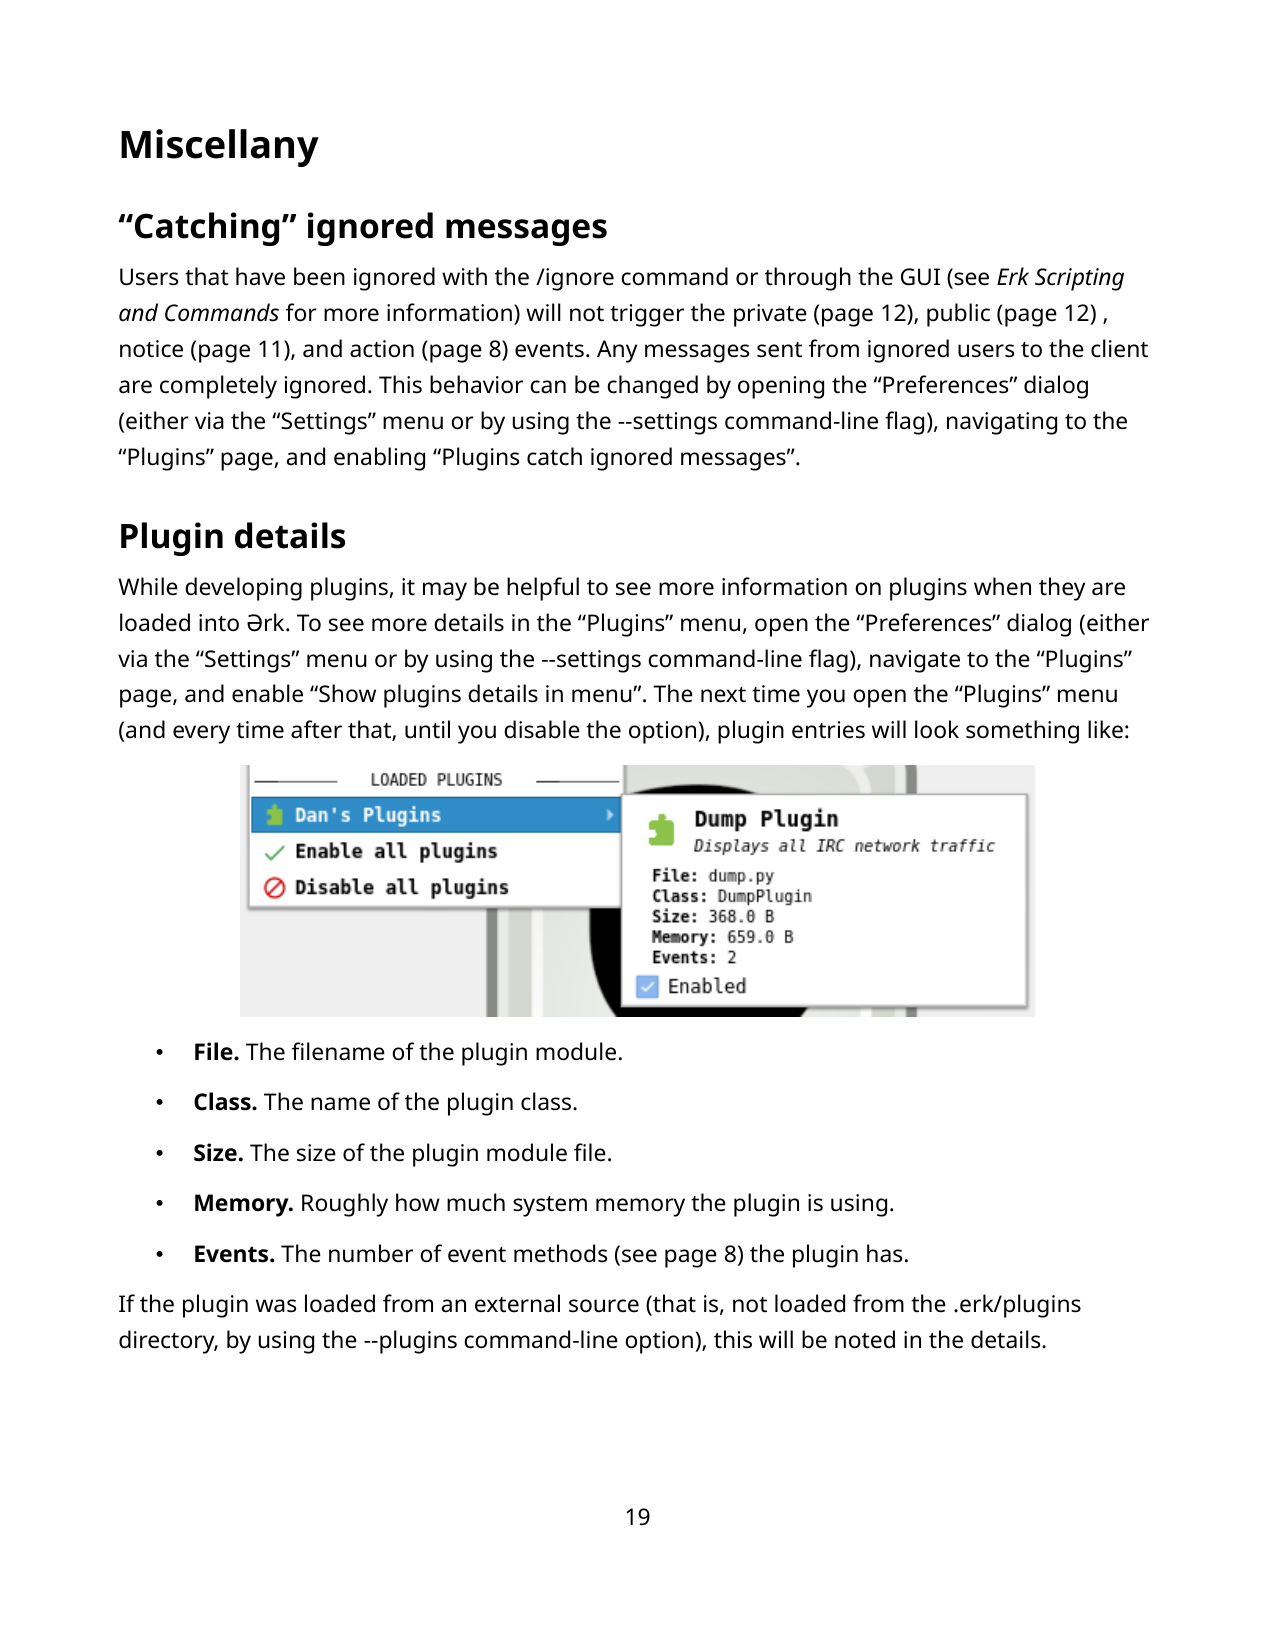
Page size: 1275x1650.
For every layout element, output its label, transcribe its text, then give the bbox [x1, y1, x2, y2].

text Users that have been ignored with the /ignore command or through the GUI (see Erk Scripting and Commands for more information) will not trigger the private (page 11), public (page 11) , notice (page 10), and action (page 7) events. Any messages sent from ignored users to the client are completely ignored. This behavior can be changed by opening the “Preferences” dialog (either via the “Settings” menu or by using the --settings command-line flag), navigating to the “Plugins” page, and enabling “Plugins catch ignored messages”. [118, 261, 1157, 472]
picture [240, 765, 1036, 1017]
list Size. The size of the plugin module file. [156, 1137, 1157, 1168]
list Memory. Roughly how much system memory the plugin is using. [156, 1187, 1157, 1218]
subtitle Miscellany [118, 118, 1157, 170]
list File. The filename of the plugin module. [156, 1036, 1157, 1067]
subtitle Plugin details [118, 512, 1157, 558]
list Class. The name of the plugin class. [156, 1086, 1157, 1117]
text If the plugin was loaded from an external source (that is, not loaded from the .erk/plugins directory, by using the --plugins command-line option), this will be noted in the details. [118, 1288, 1157, 1356]
subtitle “Catching” ignored messages [118, 203, 1157, 249]
list Events. The number of event methods (see page 7) the plugin has. [156, 1238, 1157, 1269]
text While developing plugins, it may be helpful to see more information on plugins when they are loaded into Ərk. To see more details in the “Plugins” menu, open the “Preferences” dialog (either via the “Settings” menu or by using the --settings command-line flag), navigate to the “Plugins” page, and enable “Show plugins details in menu”. The next time you open the “Plugins” menu (and every time after that, until you disable the option), plugin entries will look something like: [118, 571, 1157, 746]
